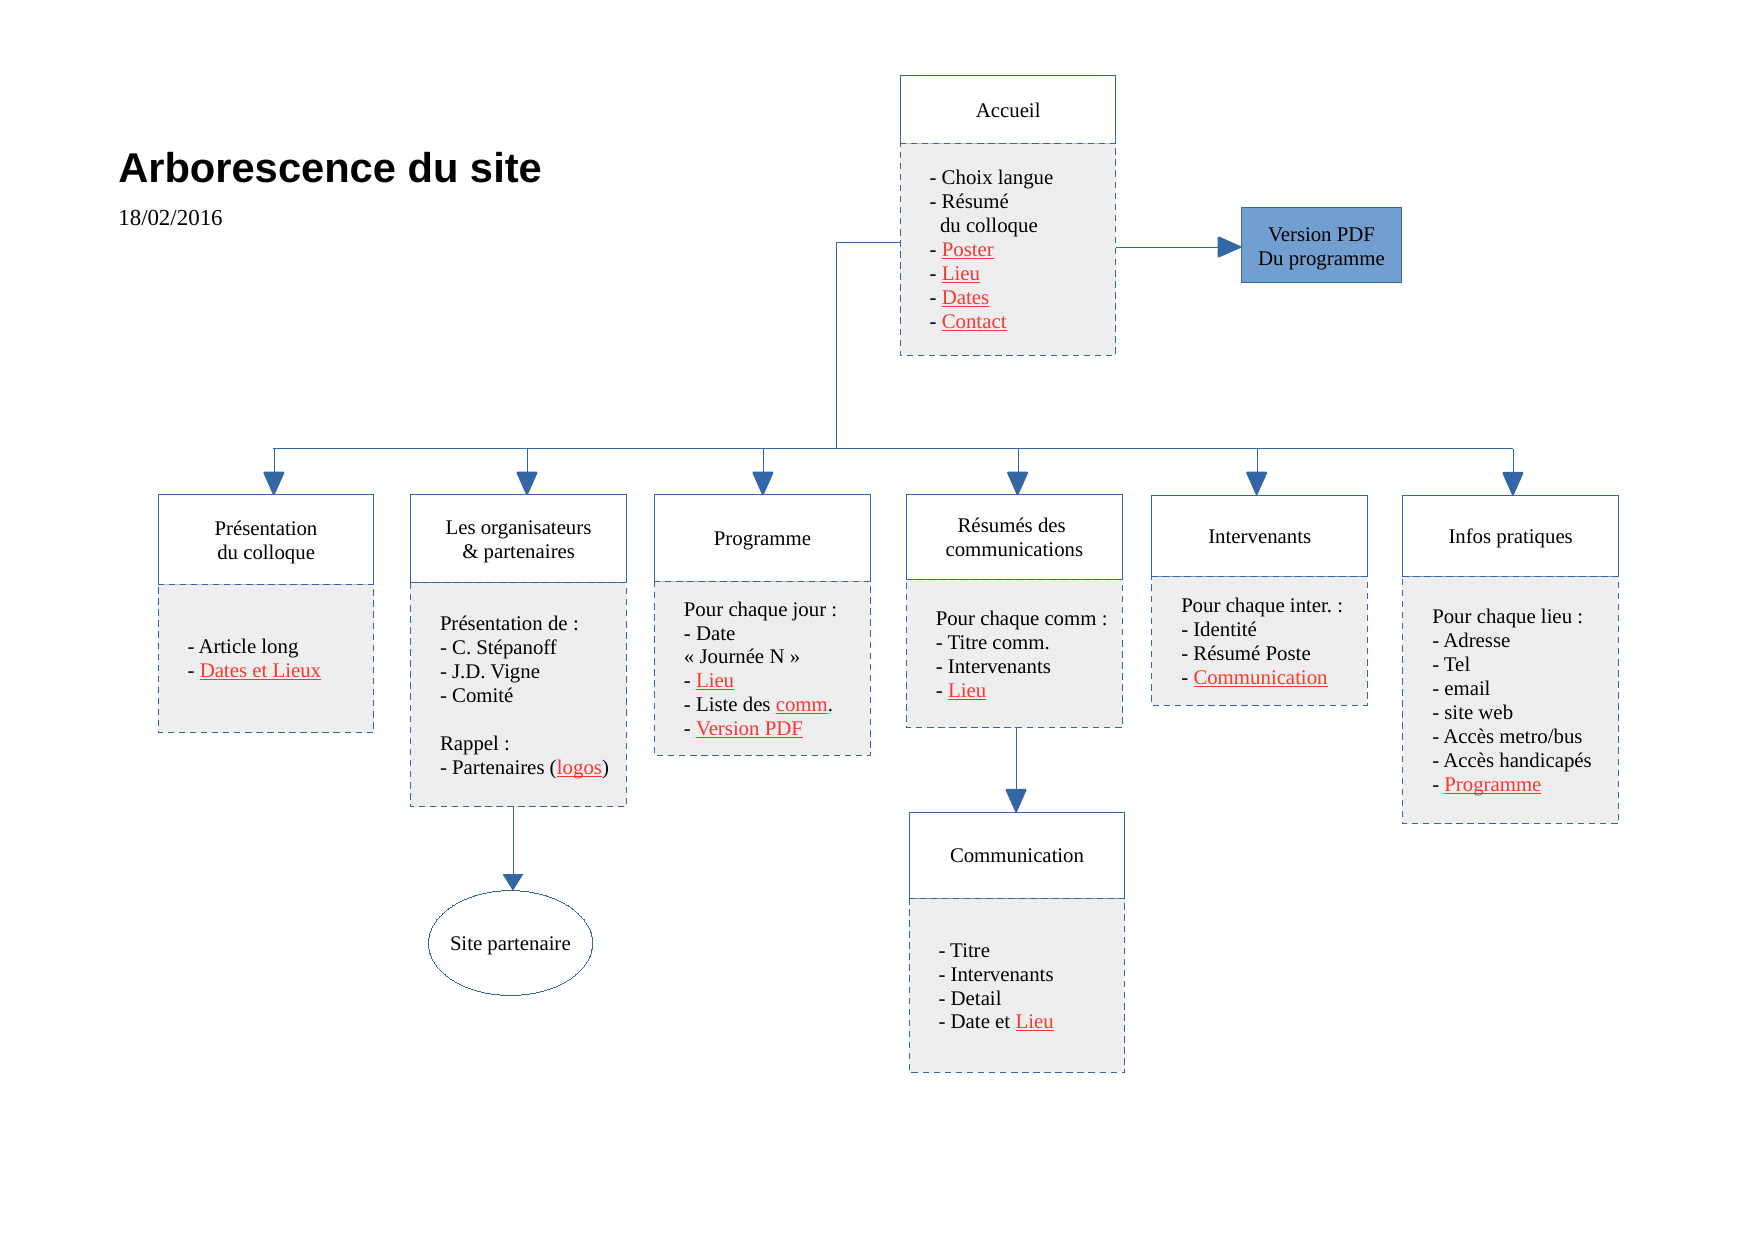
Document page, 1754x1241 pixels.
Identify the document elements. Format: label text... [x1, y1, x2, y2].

text 18/02/2016 [118, 203, 900, 230]
title Arborescence du site [118, 143, 900, 191]
title [1116, 143, 1636, 191]
text [1116, 203, 1636, 230]
